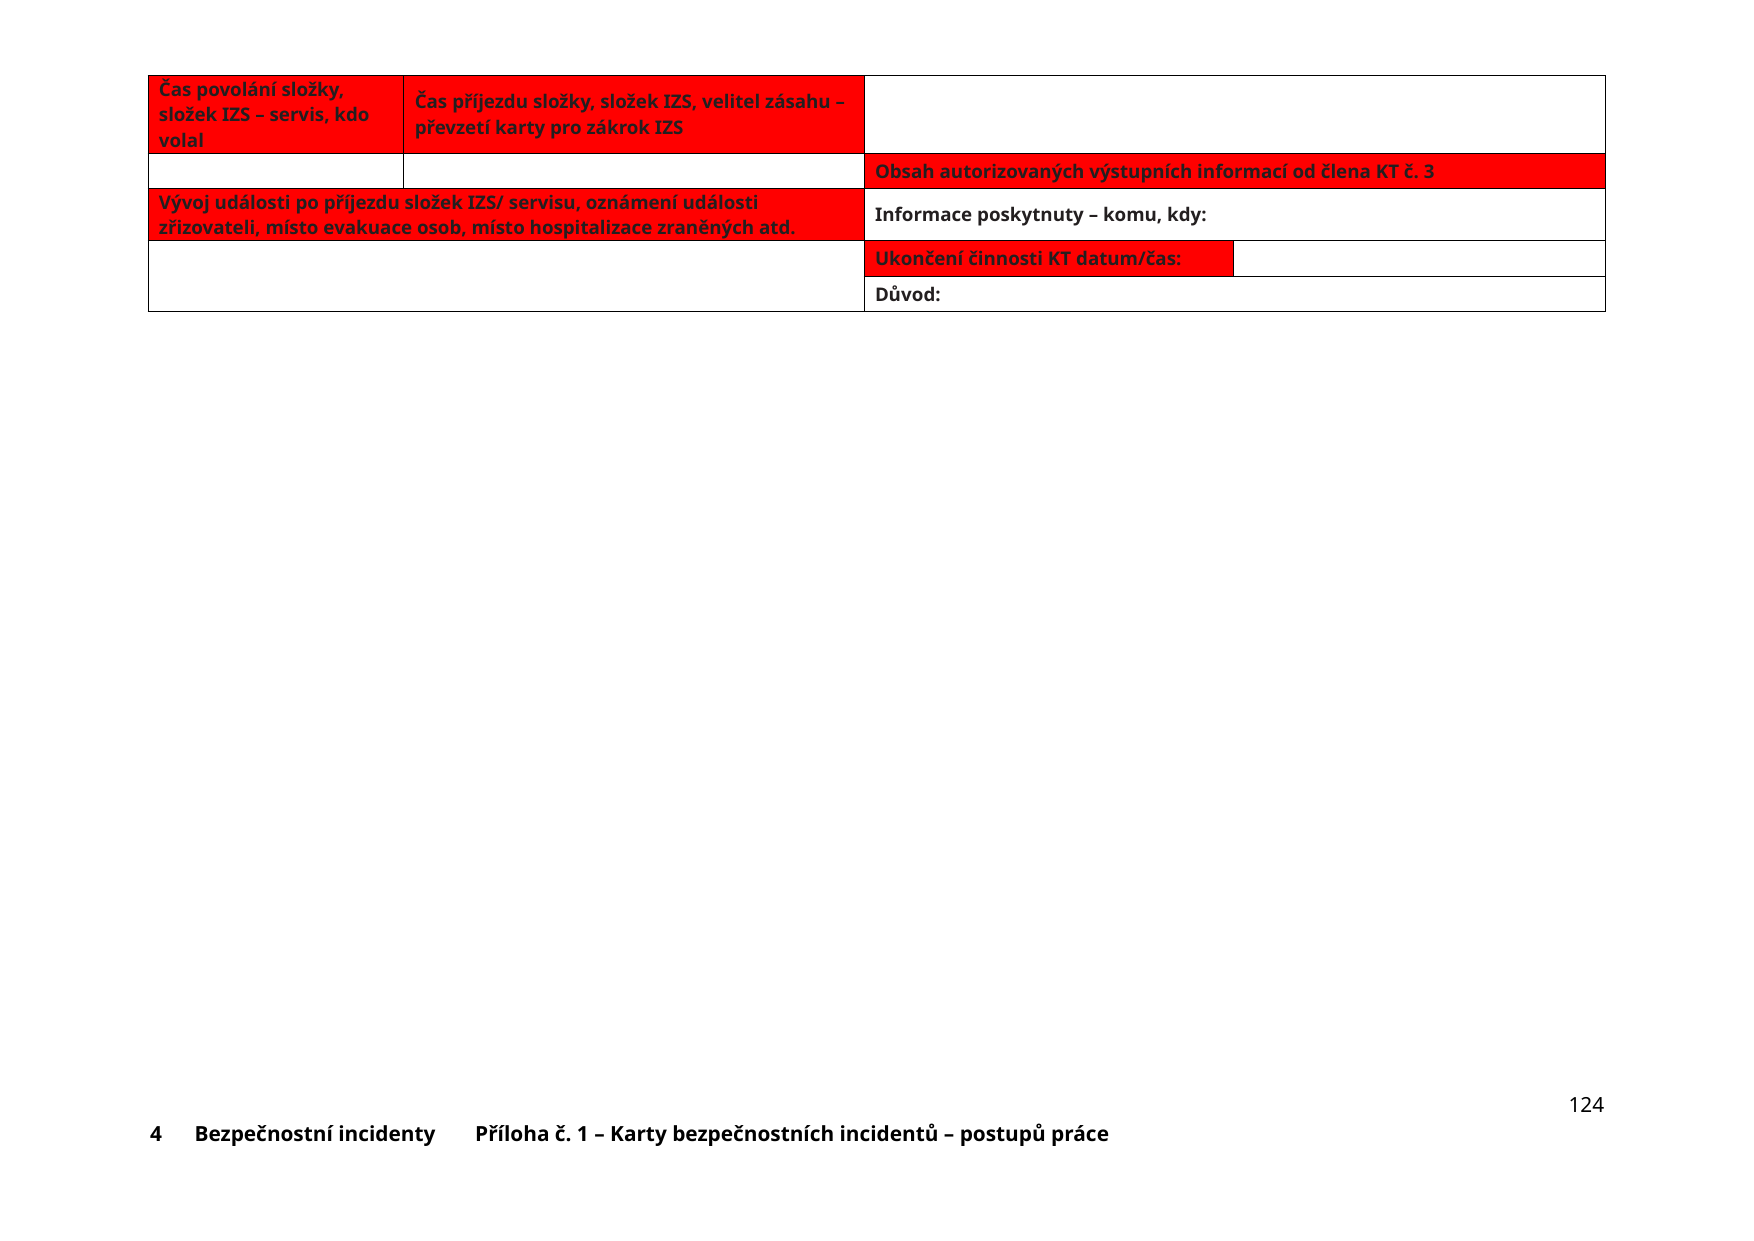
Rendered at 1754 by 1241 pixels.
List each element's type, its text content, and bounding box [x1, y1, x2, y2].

table_cell [404, 154, 864, 188]
table_cell [149, 241, 864, 311]
table_cell Čas povolání složky, složek IZS – servis, kdo volal [149, 76, 403, 153]
table_cell Informace poskytnuty – komu, kdy: [865, 189, 1605, 240]
table_cell Čas příjezdu složky, složek IZS, velitel zásahu – převzetí karty pro zákrok IZS [404, 76, 864, 153]
table_cell Důvod: [865, 277, 1605, 311]
table_cell Obsah autorizovaných výstupních informací od člena KT č. 3 [865, 154, 1605, 188]
table_cell Ukončení činnosti KT datum/čas: [865, 241, 1233, 276]
table_cell Vývoj události po příjezdu složek IZS/ servisu, oznámení události zřizovateli, místo evakuace osob, místo hospitalizace zraněných atd. [149, 189, 864, 240]
table_cell [865, 76, 1605, 153]
table_cell [149, 154, 403, 188]
table_cell [1234, 241, 1605, 276]
